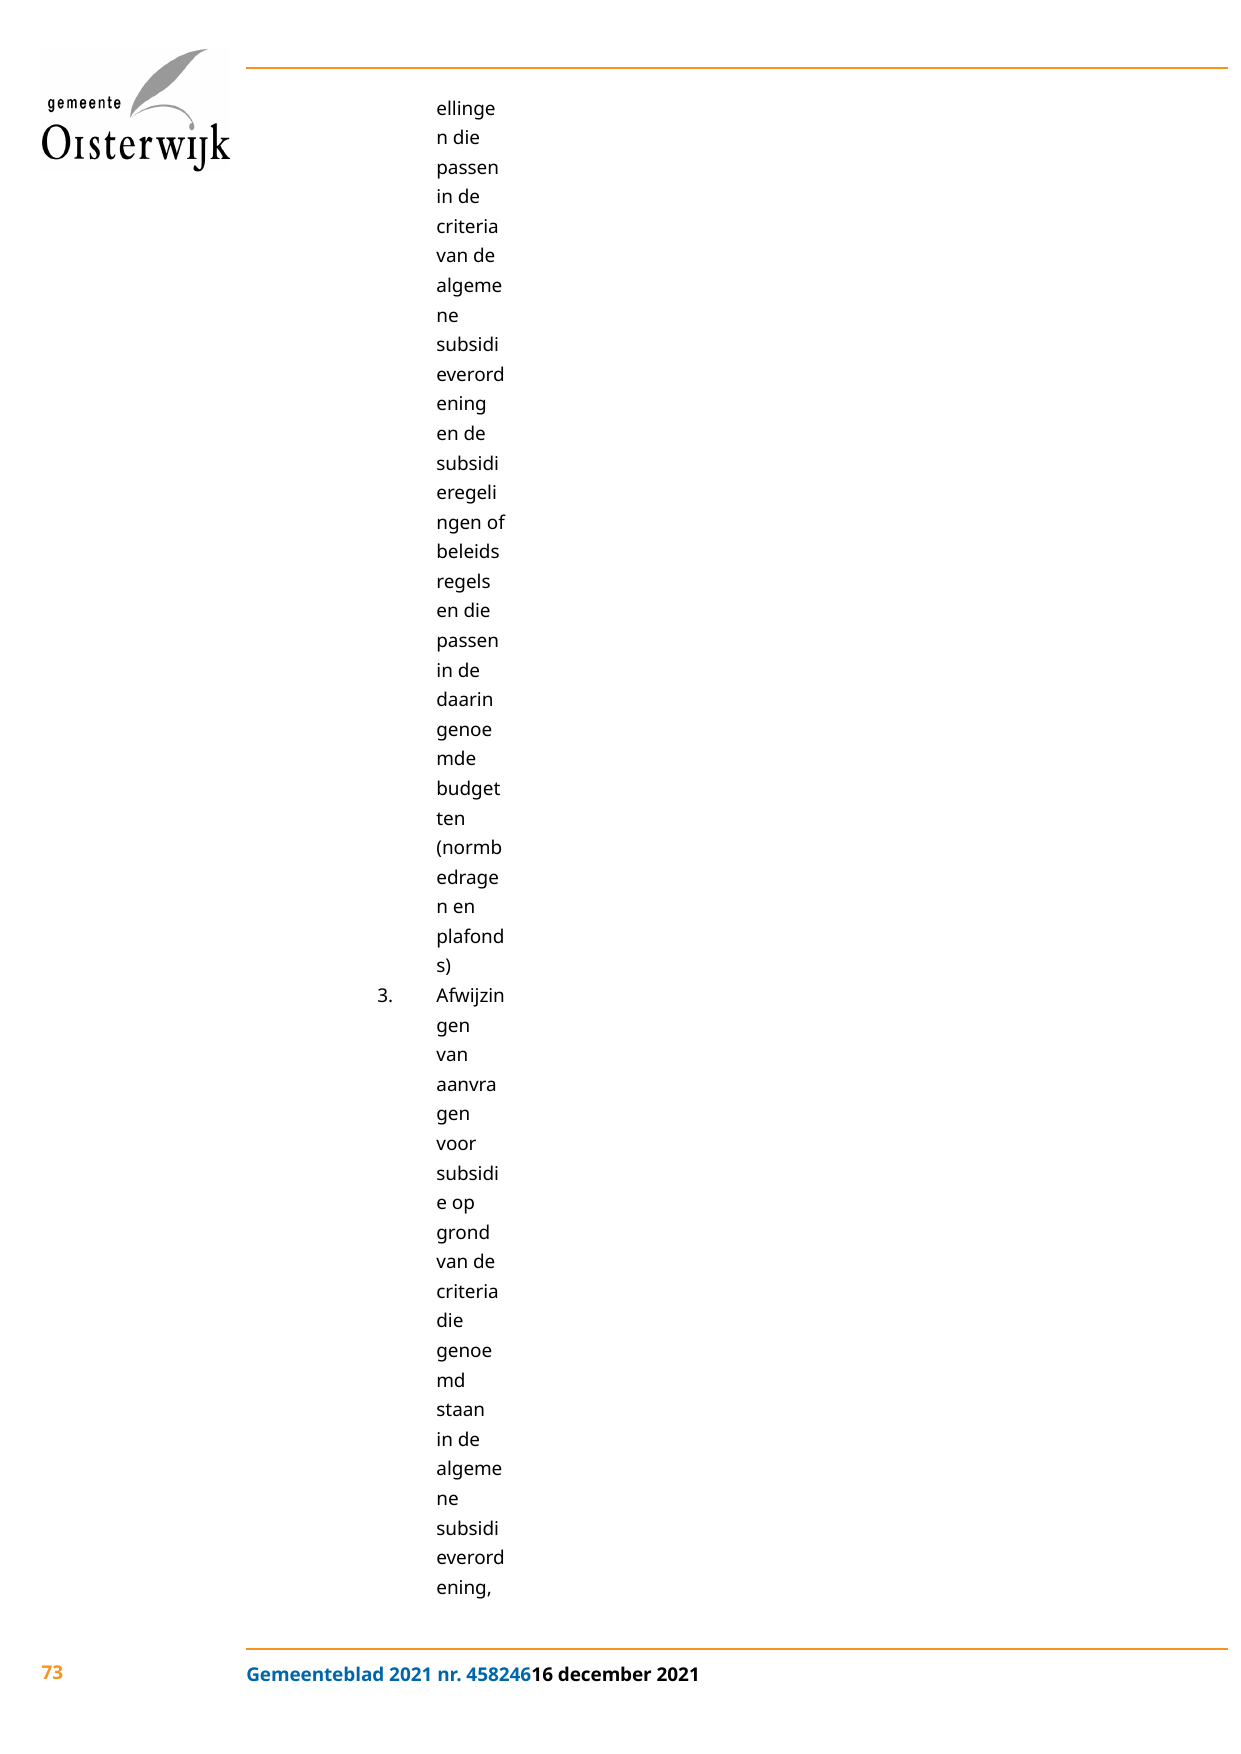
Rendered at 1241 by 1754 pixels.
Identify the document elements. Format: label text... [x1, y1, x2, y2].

table_cell ellingen die passen in de criteria van de algemene subsidieverordening en de subsidieregelingen of beleidsregels en die passen in de daarin genoemde budgetten (normbedragen en plafonds) Afwijzingen van aanvragen voor subsidie op grond van de criteria die genoemd staan in de algemene subsidieverordening, [377, 95, 506, 1600]
table_cell [248, 95, 377, 1600]
table_cell [894, 95, 1022, 1600]
table_cell [635, 95, 764, 1600]
table_cell [1023, 95, 1152, 1600]
picture [41, 47, 231, 172]
table_cell [764, 95, 893, 1600]
table_cell [506, 95, 635, 1600]
